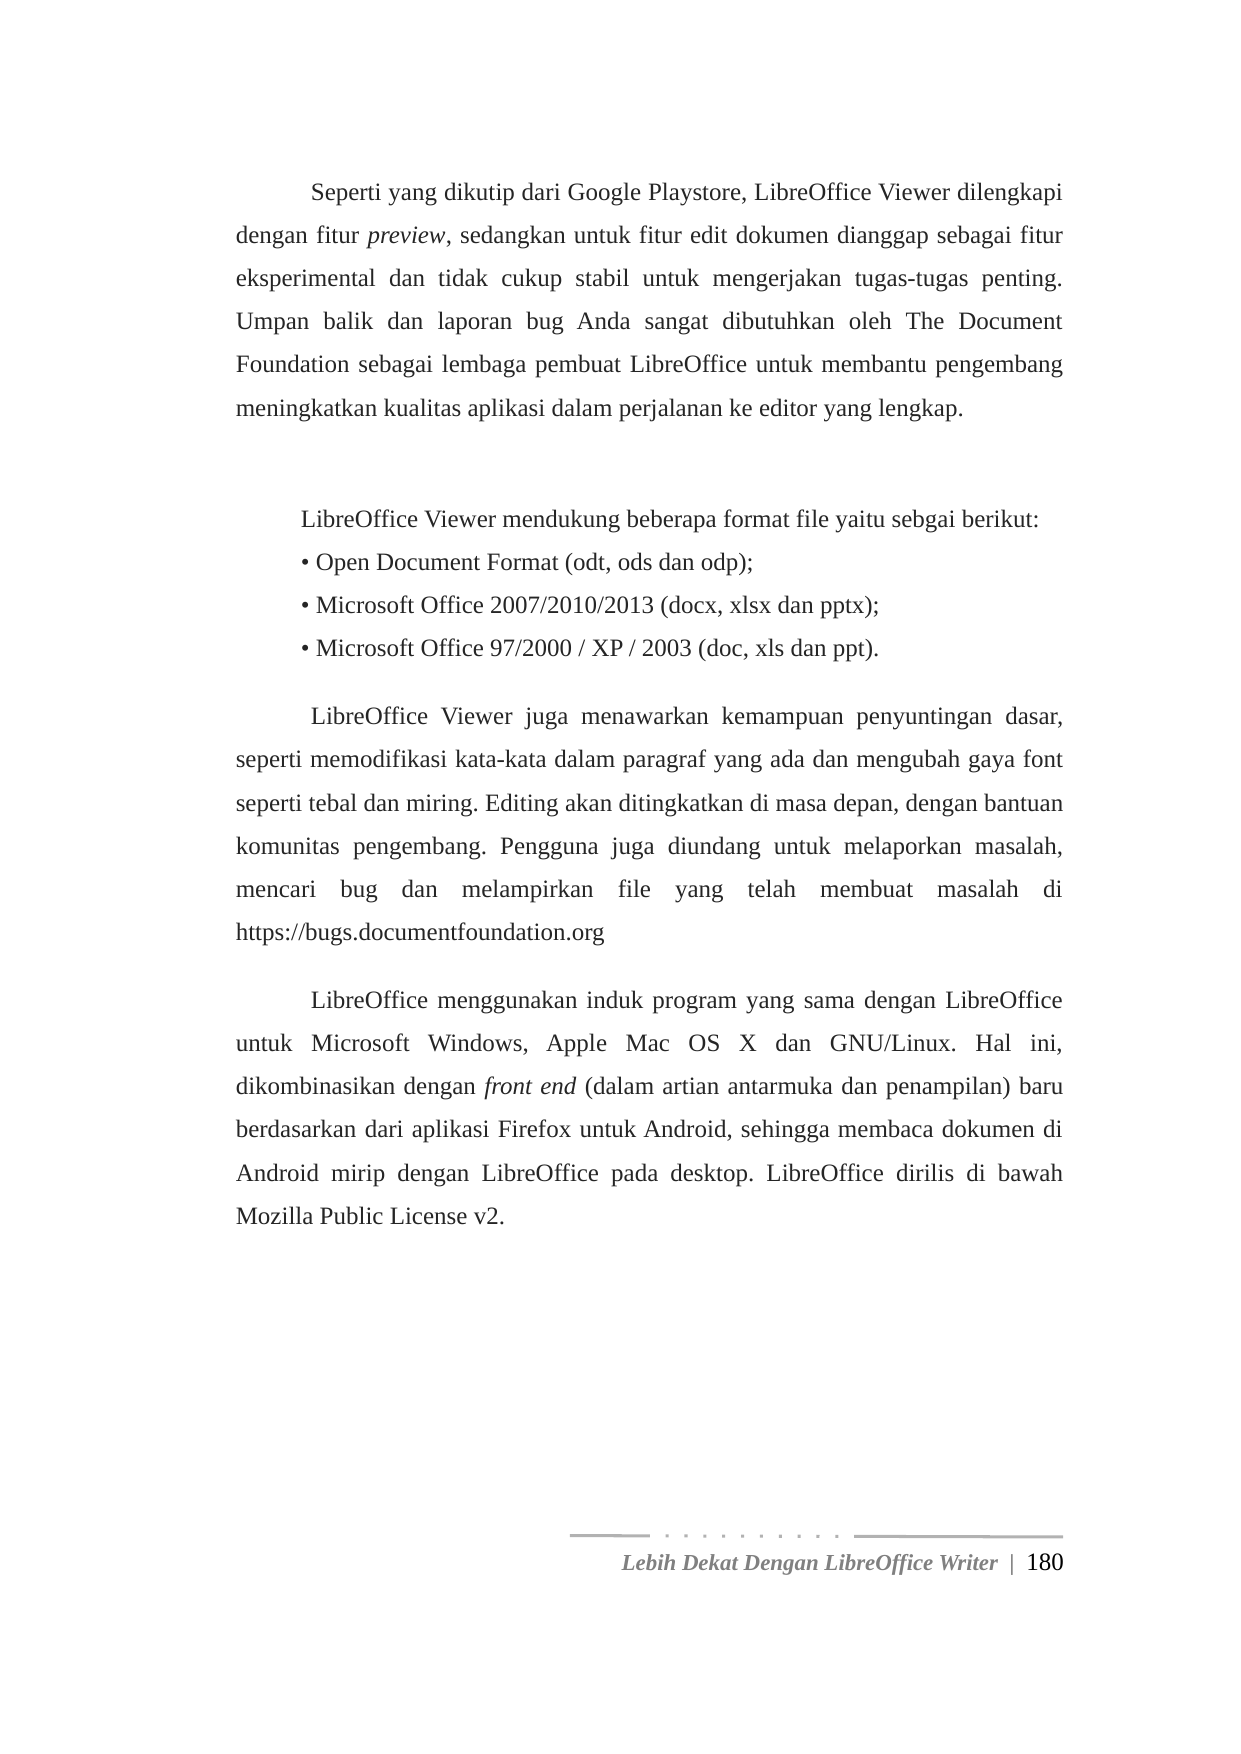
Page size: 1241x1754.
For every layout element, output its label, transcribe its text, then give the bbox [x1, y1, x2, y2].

text LibreOffice Viewer juga menawarkan kemampuan penyuntingan dasar, seperti memodifikasi kata-kata dalam paragraf yang ada dan mengubah gaya font seperti tebal dan miring. Editing akan ditingkatkan di masa depan, dengan bantuan komunitas pengembang. Pengguna juga diundang untuk melaporkan masalah, mencari bug dan melampirkan file yang telah membuat masalah di https://bugs.documentfoundation.org [236, 701, 1063, 946]
text Seperti yang dikutip dari Google Playstore, LibreOffice Viewer dilengkapi dengan fitur preview, sedangkan untuk fitur edit dokumen dianggap sebagai fitur eksperimental dan tidak cukup stabil untuk mengerjakan tugas-tugas penting. Umpan balik dan laporan bug Anda sangat dibutuhkan oleh The Document Foundation sebagai lembaga pembuat LibreOffice untuk membantu pengembang meningkatkan kualitas aplikasi dalam perjalanan ke editor yang lengkap. [236, 177, 1063, 421]
text LibreOffice Viewer mendukung beberapa format file yaitu sebgai berikut: • Open Document Format (odt, ods dan odp); • Microsoft Office 2007/2010/2013 (docx, xlsx dan pptx); • Microsoft Office 97/2000 / XP / 2003 (doc, xls dan ppt). [236, 504, 1063, 662]
text LibreOffice menggunakan induk program yang sama dengan LibreOffice untuk Microsoft Windows, Apple Mac OS X dan GNU/Linux. Hal ini, dikombinasikan dengan front end (dalam artian antarmuka dan penampilan) baru berdasarkan dari aplikasi Firefox untuk Android, sehingga membaca dokumen di Android mirip dengan LibreOffice pada desktop. LibreOffice dirilis di bawah Mozilla Public License v2. [236, 985, 1063, 1229]
